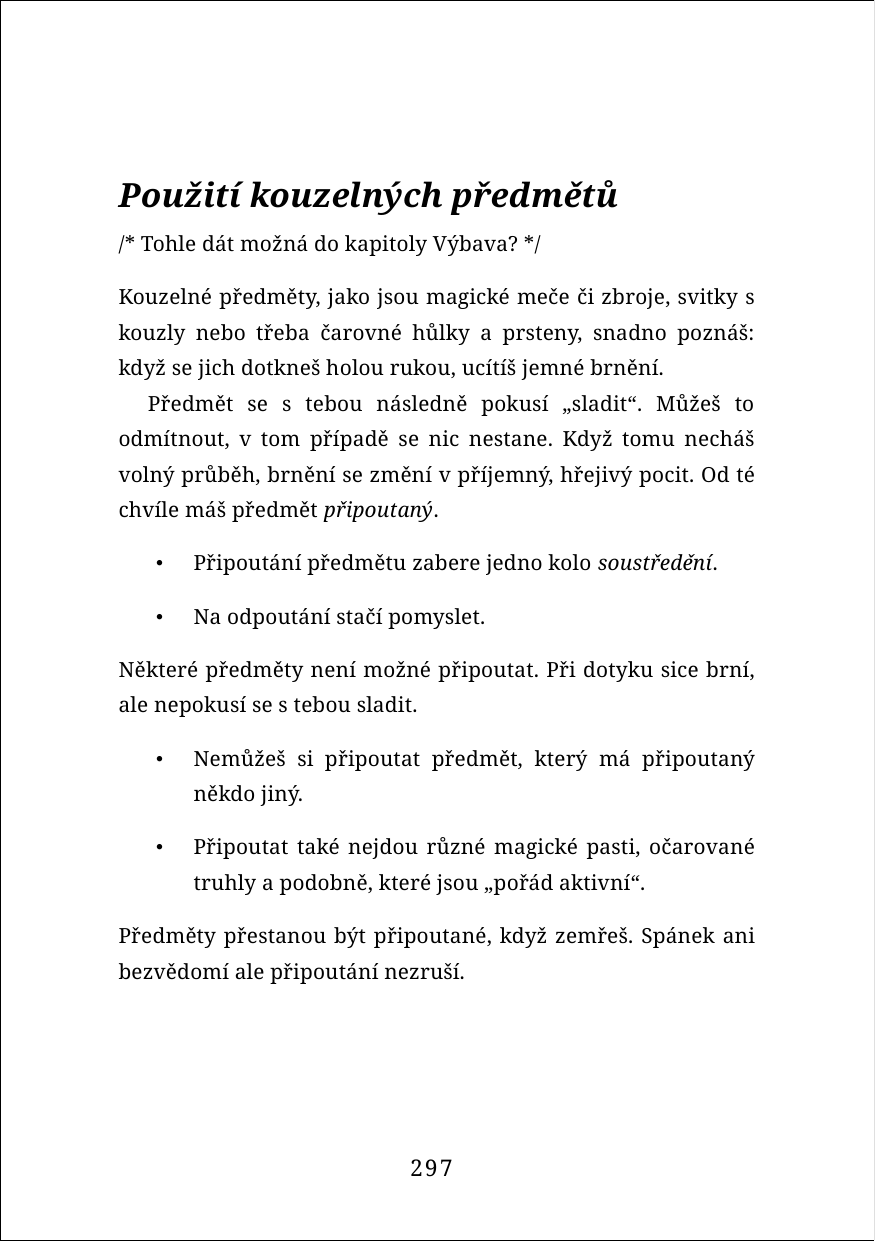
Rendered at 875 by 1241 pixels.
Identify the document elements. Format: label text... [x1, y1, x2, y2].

text Kouzelné předměty, jako jsou magické meče či zbroje, svitky s kouzly nebo třeba čarovné hůlky a prsteny, snadno poznáš: když se jich dotkneš holou rukou, ucítíš jemné brnění. Předmět se s tebou následně pokusí „sladit“. Můžeš to odmítnout, v tom případě se nic nestane. Když tomu necháš volný průběh, brnění se změní v příjemný, hřejivý pocit. Od té chvíle máš předmět připoutaný. [118, 282, 756, 524]
text Některé předměty není možné připoutat. Při dotyku sice brní, ale nepokusí se s tebou sladit. [118, 655, 756, 719]
text /* Tohle dát možná do kapitoly Výbava? */ [118, 229, 756, 257]
text Předměty přestanou být připoutané, když zemřeš. Spánek ani bezvědomí ale připoutání nezruší. [118, 921, 756, 985]
subtitle Použití kouzelných předmětů [118, 172, 756, 217]
list Připoutání předmětu zabere jedno kolo soustředění. [156, 548, 756, 577]
list Nemůžeš si připoutat předmět, který má připoutaný někdo jiný. [156, 744, 756, 808]
list Připoutat také nejdou různé magické pasti, očarované truhly a podobně, které jsou „pořád aktivní“. [156, 832, 756, 896]
list Na odpoutání stačí pomyslet. [156, 602, 756, 630]
